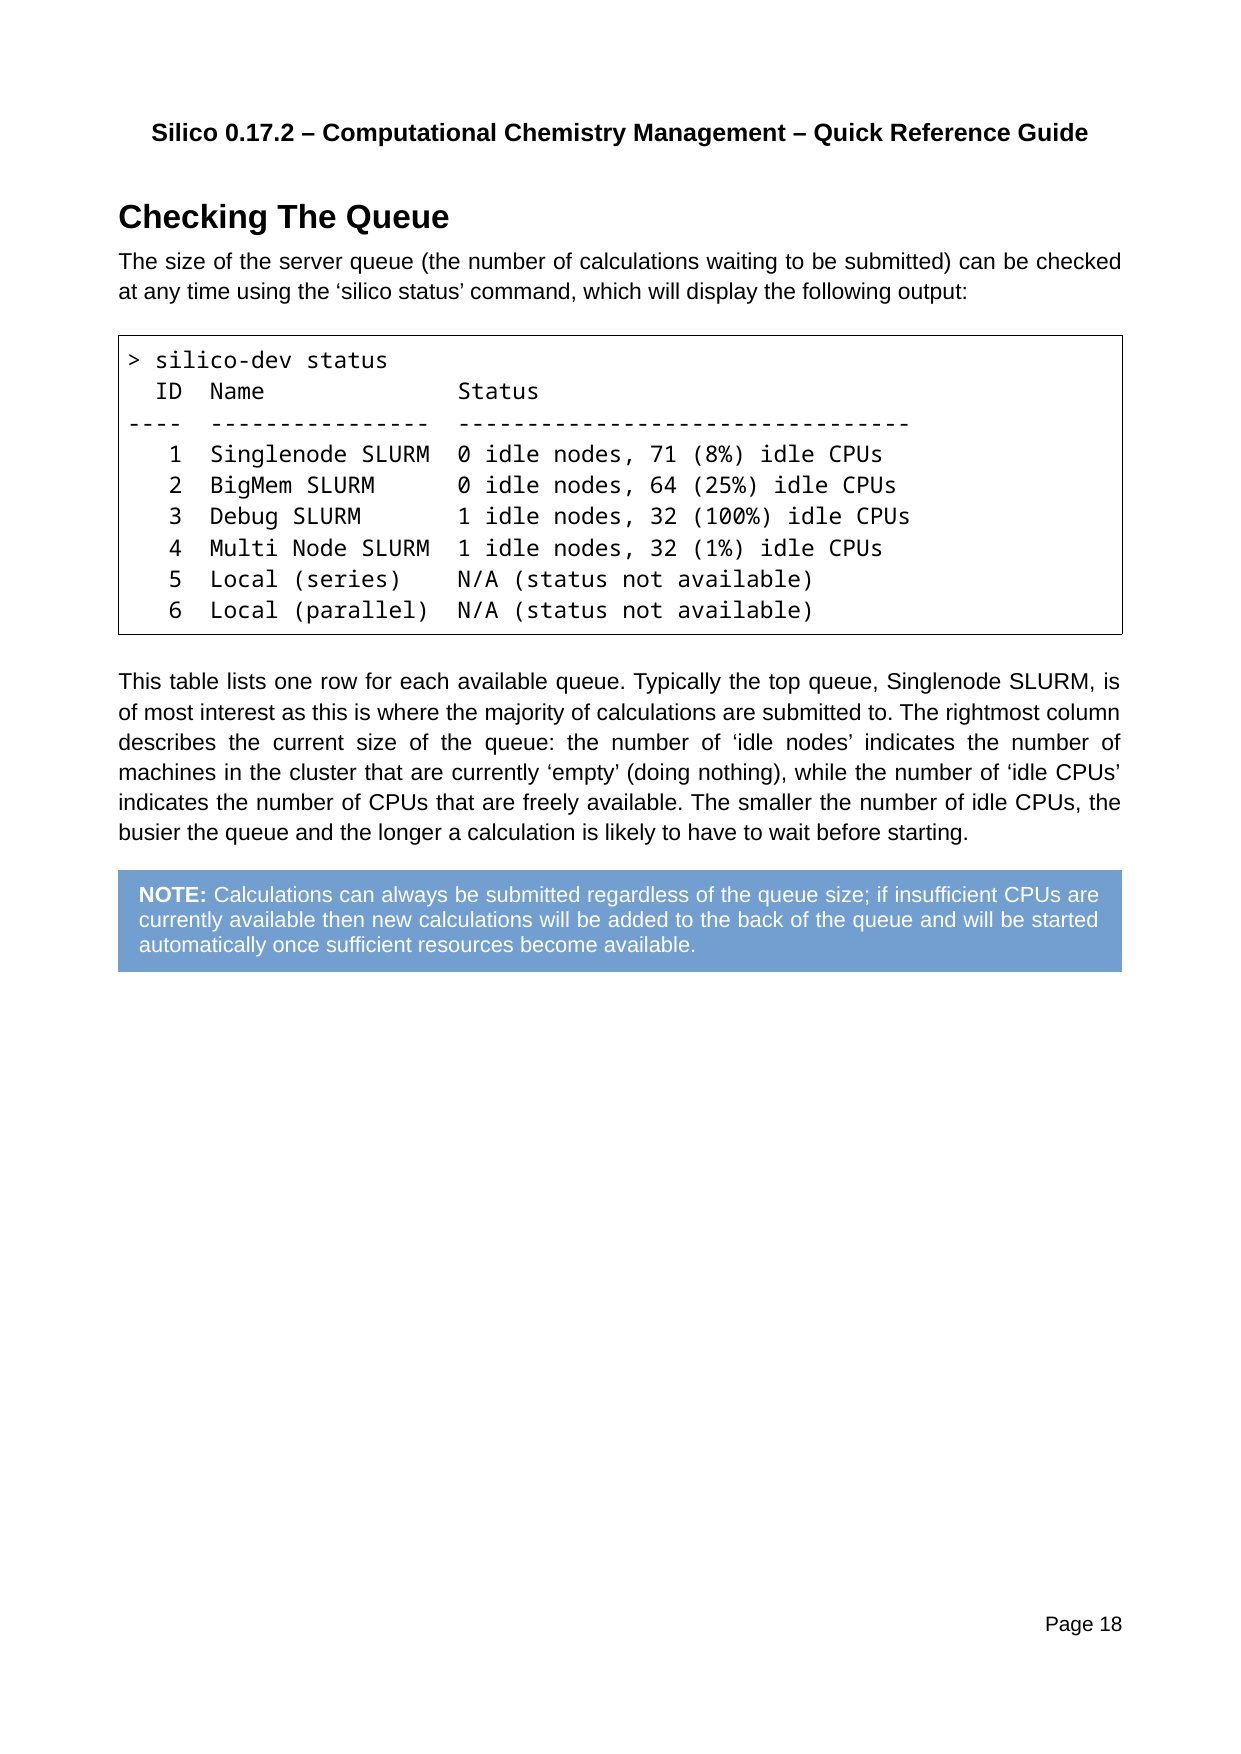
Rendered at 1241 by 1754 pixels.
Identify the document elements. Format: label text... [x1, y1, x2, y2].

text ---- ---------------- --------------------------------- [127, 406, 1113, 438]
text NOTE: Calculations can always be submitted regardless of the queue size; if insufficient CPUs are currently available then new calculations will be added to the back of the queue and will be started automatically once sufficient resources become available. [139, 882, 1101, 957]
text 6 Local (parallel) N/A (status not available) [127, 594, 1113, 625]
text This table lists one row for each available queue. Typically the top queue, Singlenode SLURM, is of most interest as this is where the majority of calculations are submitted to. The rightmost column describes the current size of the queue: the number of ‘idle nodes’ indicates the number of machines in the cluster that are currently ‘empty’ (doing nothing), while the number of ‘idle CPUs’ indicates the number of CPUs that are freely available. The smaller the number of idle CPUs, the busier the queue and the longer a calculation is likely to have to wait before starting. [118, 635, 1122, 846]
text 3 Debug SLURM 1 idle nodes, 32 (100%) idle CPUs [127, 500, 1113, 531]
text > silico-dev status [127, 344, 1113, 375]
text The size of the server queue (the number of calculations waiting to be submitted) can be checked at any time using the ‘silico status’ command, which will display the following output: [118, 248, 1122, 305]
text 5 Local (series) N/A (status not available) [127, 563, 1113, 594]
subtitle Checking The Queue [118, 197, 1122, 236]
text ID Name Status [127, 375, 1113, 406]
text 4 Multi Node SLURM 1 idle nodes, 32 (1%) idle CPUs [127, 531, 1113, 563]
text [119, 336, 1122, 634]
text 1 Singlenode SLURM 0 idle nodes, 71 (8%) idle CPUs [127, 438, 1113, 469]
text [118, 323, 1122, 335]
text 2 BigMem SLURM 0 idle nodes, 64 (25%) idle CPUs [127, 469, 1113, 500]
